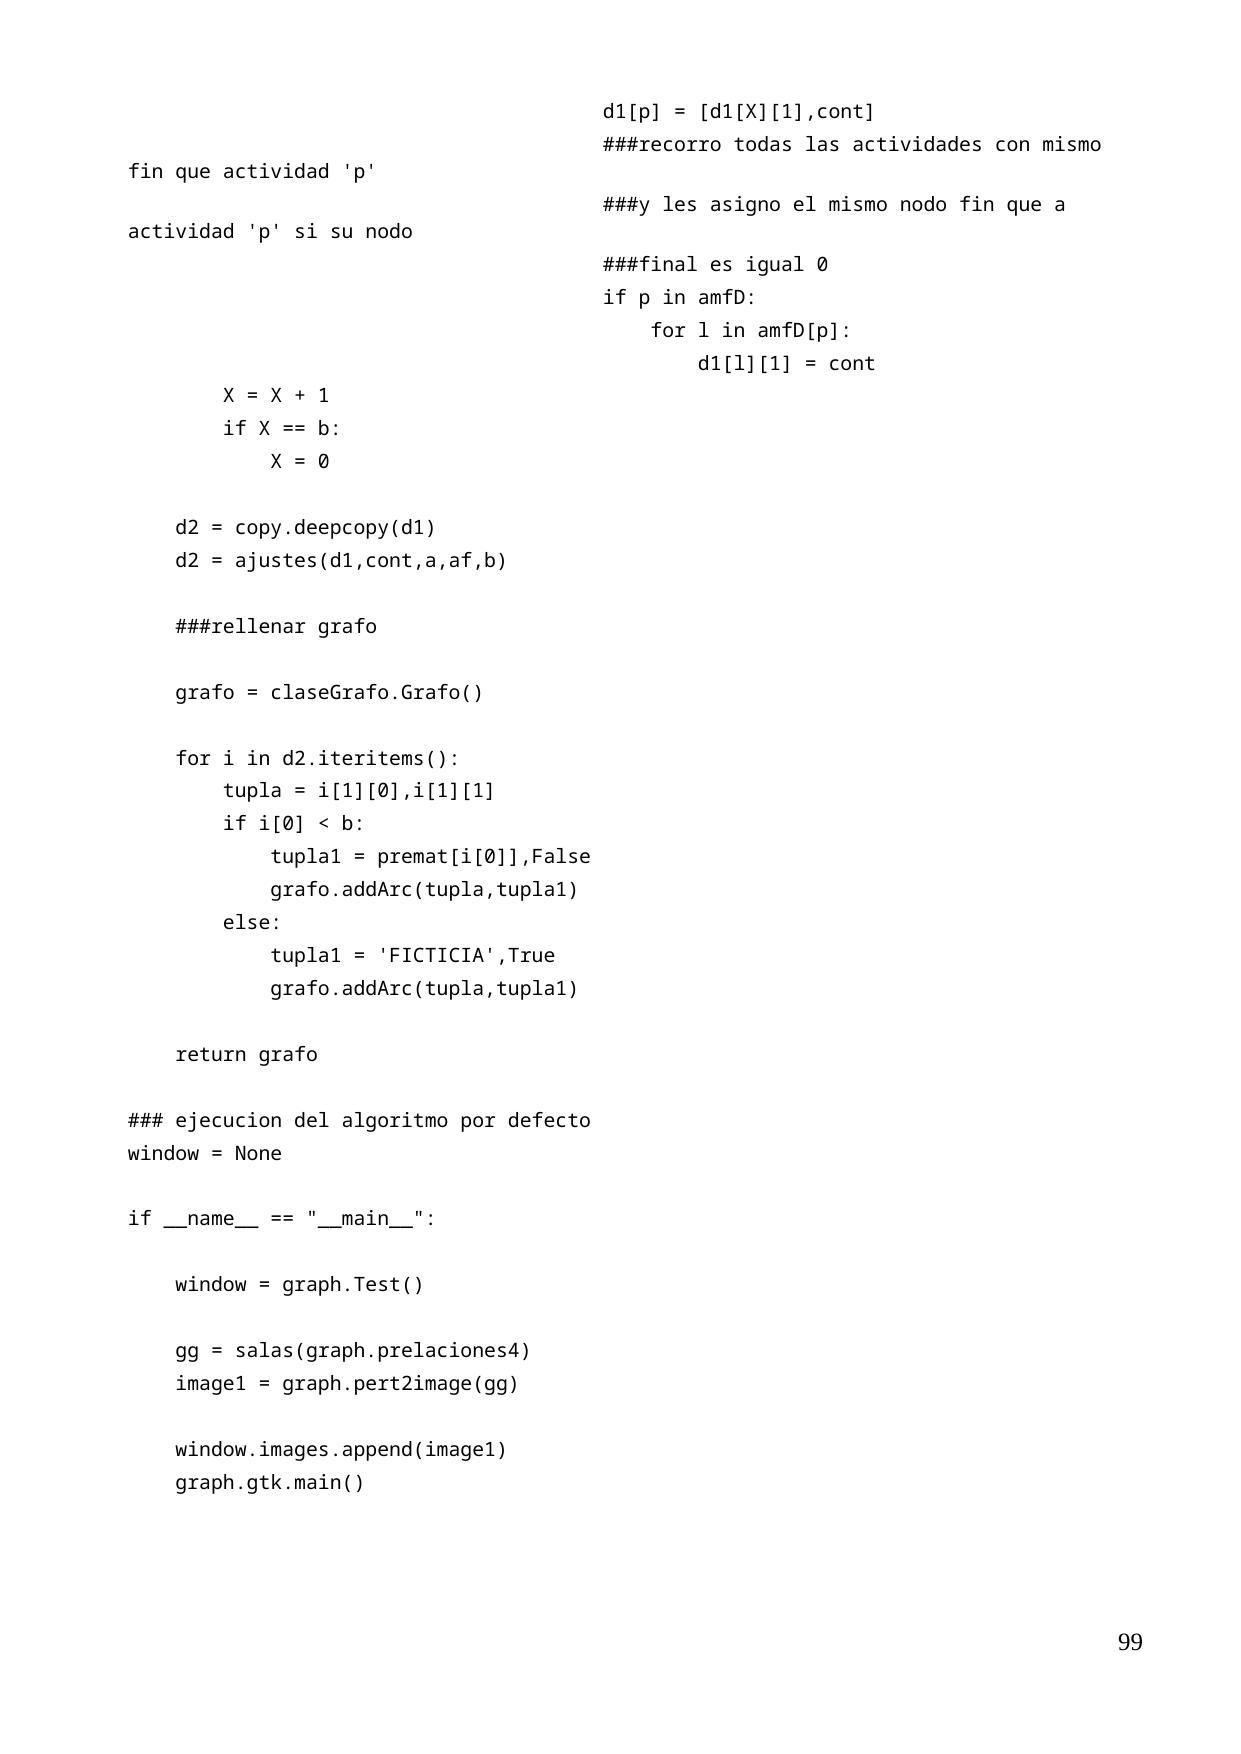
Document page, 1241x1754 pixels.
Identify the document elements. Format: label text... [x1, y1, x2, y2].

text if X == b: [128, 415, 1143, 442]
text ###recorro todas las actividades con mismo fin que actividad 'p' [128, 130, 1143, 184]
text X = 0 [128, 448, 1143, 474]
text ###y les asigno el mismo nodo fin que a actividad 'p' si su nodo [128, 190, 1143, 244]
text image1 = graph.pert2image(gg) [128, 1369, 1143, 1396]
text d1[l][1] = cont [128, 349, 1143, 376]
text grafo.addArc(tupla,tupla1) [128, 974, 1143, 1001]
text else: [128, 908, 1143, 935]
text grafo = claseGrafo.Grafo() [128, 678, 1143, 705]
text window.images.append(image1) [128, 1435, 1143, 1462]
text tupla1 = premat[i[0]],False [128, 843, 1143, 869]
text for l in amfD[p]: [128, 316, 1143, 343]
text if __name__ == "__main__": [128, 1205, 1143, 1232]
text window = graph.Test() [128, 1271, 1143, 1297]
text graph.gtk.main() [128, 1468, 1143, 1495]
text ### ejecucion del algoritmo por defecto [128, 1106, 1143, 1133]
text ###final es igual 0 [128, 250, 1143, 277]
text if i[0] < b: [128, 810, 1143, 837]
text ###rellenar grafo [128, 612, 1143, 639]
text tupla1 = 'FICTICIA',True [128, 941, 1143, 968]
text gg = salas(graph.prelaciones4) [128, 1336, 1143, 1363]
text window = None [128, 1139, 1143, 1166]
text d2 = ajustes(d1,cont,a,af,b) [128, 546, 1143, 573]
text return grafo [128, 1040, 1143, 1067]
text d1[p] = [d1[X][1],cont] [128, 97, 1143, 124]
text for i in d2.iteritems(): [128, 744, 1143, 771]
text d2 = copy.deepcopy(d1) [128, 513, 1143, 540]
text grafo.addArc(tupla,tupla1) [128, 876, 1143, 902]
text if p in amfD: [128, 283, 1143, 310]
text tupla = i[1][0],i[1][1] [128, 777, 1143, 804]
text X = X + 1 [128, 382, 1143, 409]
